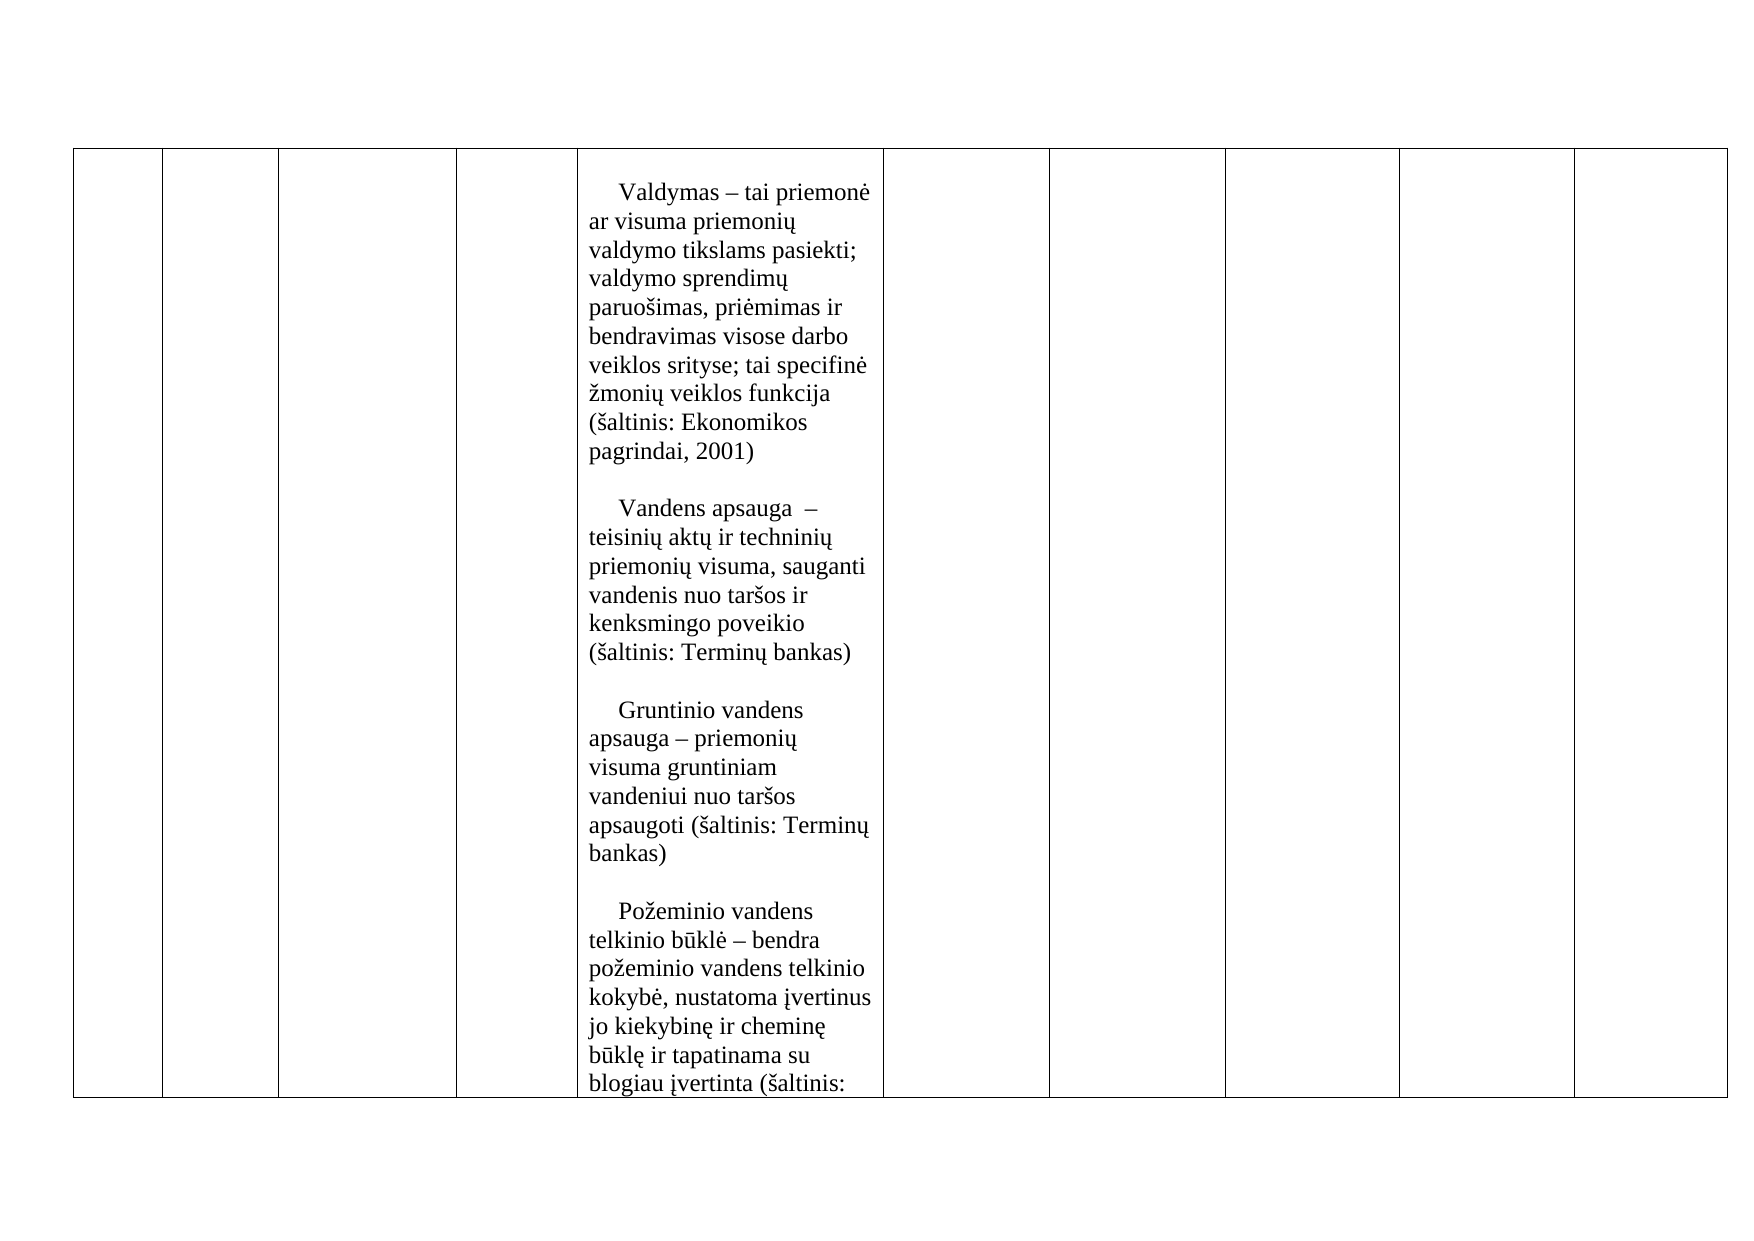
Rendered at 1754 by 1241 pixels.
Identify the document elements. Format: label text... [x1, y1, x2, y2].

table_cell [163, 149, 278, 1097]
table_cell [1575, 149, 1727, 1097]
table_cell [279, 149, 456, 1097]
table_cell [1226, 149, 1399, 1097]
table_cell [457, 149, 577, 1097]
table_cell [74, 149, 162, 1097]
table_cell Valdymas – tai priemonė ar visuma priemonių valdymo tikslams pasiekti; valdymo sprendimų paruošimas, priėmimas ir bendravimas visose darbo veiklos srityse; tai specifinė žmonių veiklos funkcija (šaltinis: Ekonomikos pagrindai, 2001) Vandens apsauga – teisinių aktų ir techninių priemonių visuma, sauganti vandenis nuo taršos ir kenksmingo poveikio (šaltinis: Terminų bankas) Gruntinio vandens apsauga – priemonių visuma gruntiniam vandeniui nuo taršos apsaugoti (šaltinis: Terminų bankas) Požeminio vandens telkinio būklė – bendra požeminio vandens telkinio kokybė, nustatoma įvertinus jo kiekybinę ir cheminę būklę ir tapatinama su blogiau įvertinta (šaltinis: [578, 149, 883, 1097]
table_cell [884, 149, 1049, 1097]
table_cell [1050, 149, 1225, 1097]
table_cell [1400, 149, 1574, 1097]
